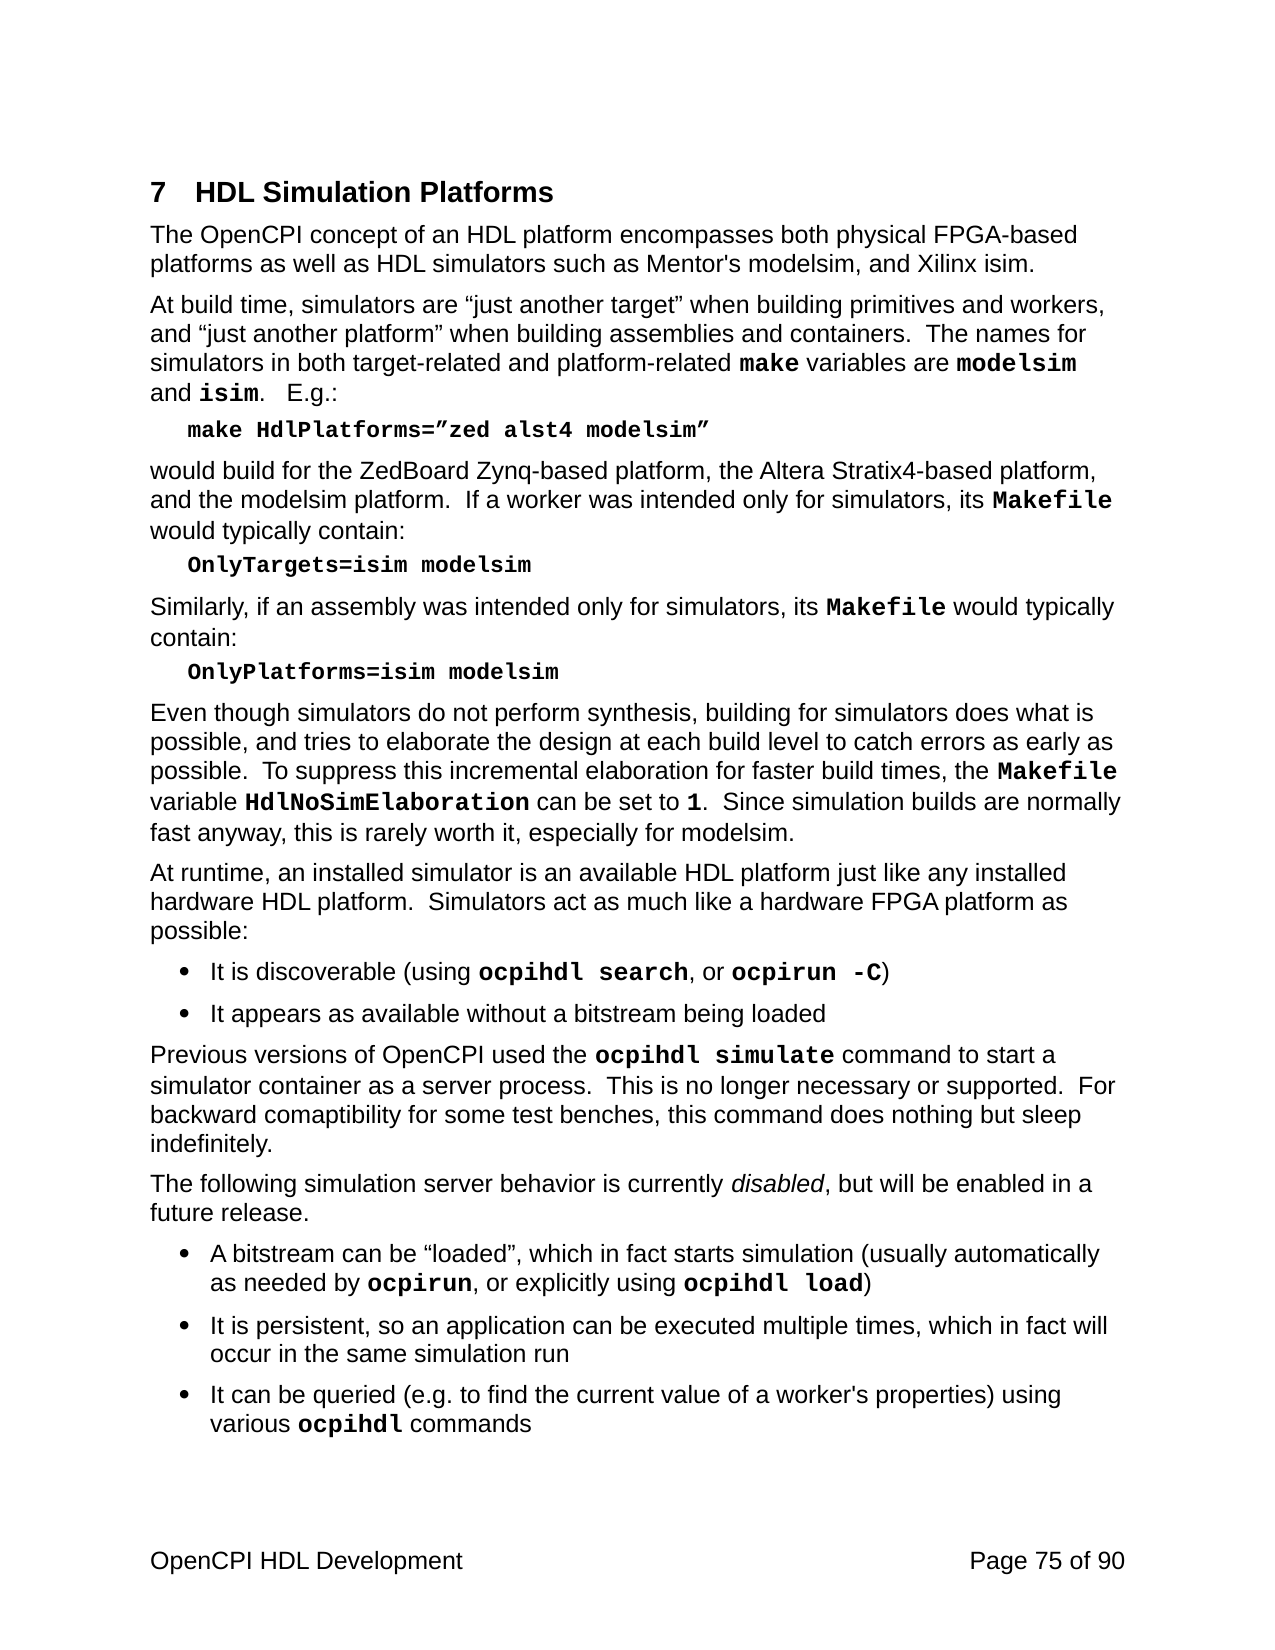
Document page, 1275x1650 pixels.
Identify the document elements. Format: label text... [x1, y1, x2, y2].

text OnlyTargets=isim modelsim [187, 554, 1125, 579]
text The OpenCPI concept of an HDL platform encompasses both physical FPGA-based platforms as well as HDL simulators such as Mentor's modelsim, and Xilinx isim. [150, 221, 1125, 278]
list It is persistent, so an application can be executed multiple times, which in fact will occur in the same simulation run [180, 1311, 1125, 1368]
list It can be queried (e.g. to find the current value of a worker's properties) using various ocpihdl commands [180, 1380, 1125, 1440]
text Even though simulators do not perform synthesis, building for simulators does what is possible, and tries to elaborate the design at each build level to catch errors as early as possible. To suppress this incremental elaboration for faster build times, the Makefile variable HdlNoSimElaboration can be set to 1. Since simulation builds are normally fast anyway, this is rarely worth it, especially for modelsim. [150, 698, 1125, 846]
text Similarly, if an assembly was intended only for simulators, its Makefile would typically contain: [150, 592, 1125, 651]
text Previous versions of OpenCPI used the ocpihdl simulate command to start a simulator container as a server process. This is no longer necessary or supported. For backward comaptibility for some test benches, this command does nothing but sleep indefinitely. [150, 1040, 1125, 1157]
subtitle HDL Simulation Platforms [150, 175, 1125, 208]
text would build for the ZedBoard Zynq-based platform, the Altera Stratix4-based platform, and the modelsim platform. If a worker was intended only for simulators, its Makefile would typically contain: [150, 456, 1125, 545]
list A bitstream can be “loaded”, which in fact starts simulation (usually automatically as needed by ocpirun, or explicitly using ocpihdl load) [180, 1239, 1125, 1299]
text At runtime, an installed simulator is an available HDL platform just like any installed hardware HDL platform. Simulators act as much like a hardware FPGA platform as possible: [150, 858, 1125, 944]
list It is discoverable (using ocpihdl search, or ocpirun -C) [180, 956, 1125, 987]
list It appears as available without a bitstream being loaded [180, 999, 1125, 1028]
text At build time, simulators are “just another target” when building primitives and workers, and “just another platform” when building assemblies and containers. The names for simulators in both target-related and platform-related make variables are modelsim and isim. E.g.: [150, 290, 1125, 409]
text OnlyPlatforms=isim modelsim [187, 660, 1125, 686]
text The following simulation server behavior is currently disabled, but will be enabled in a future release. [150, 1169, 1125, 1227]
text make HdlPlatforms=”zed alst4 modelsim” [187, 418, 1125, 444]
